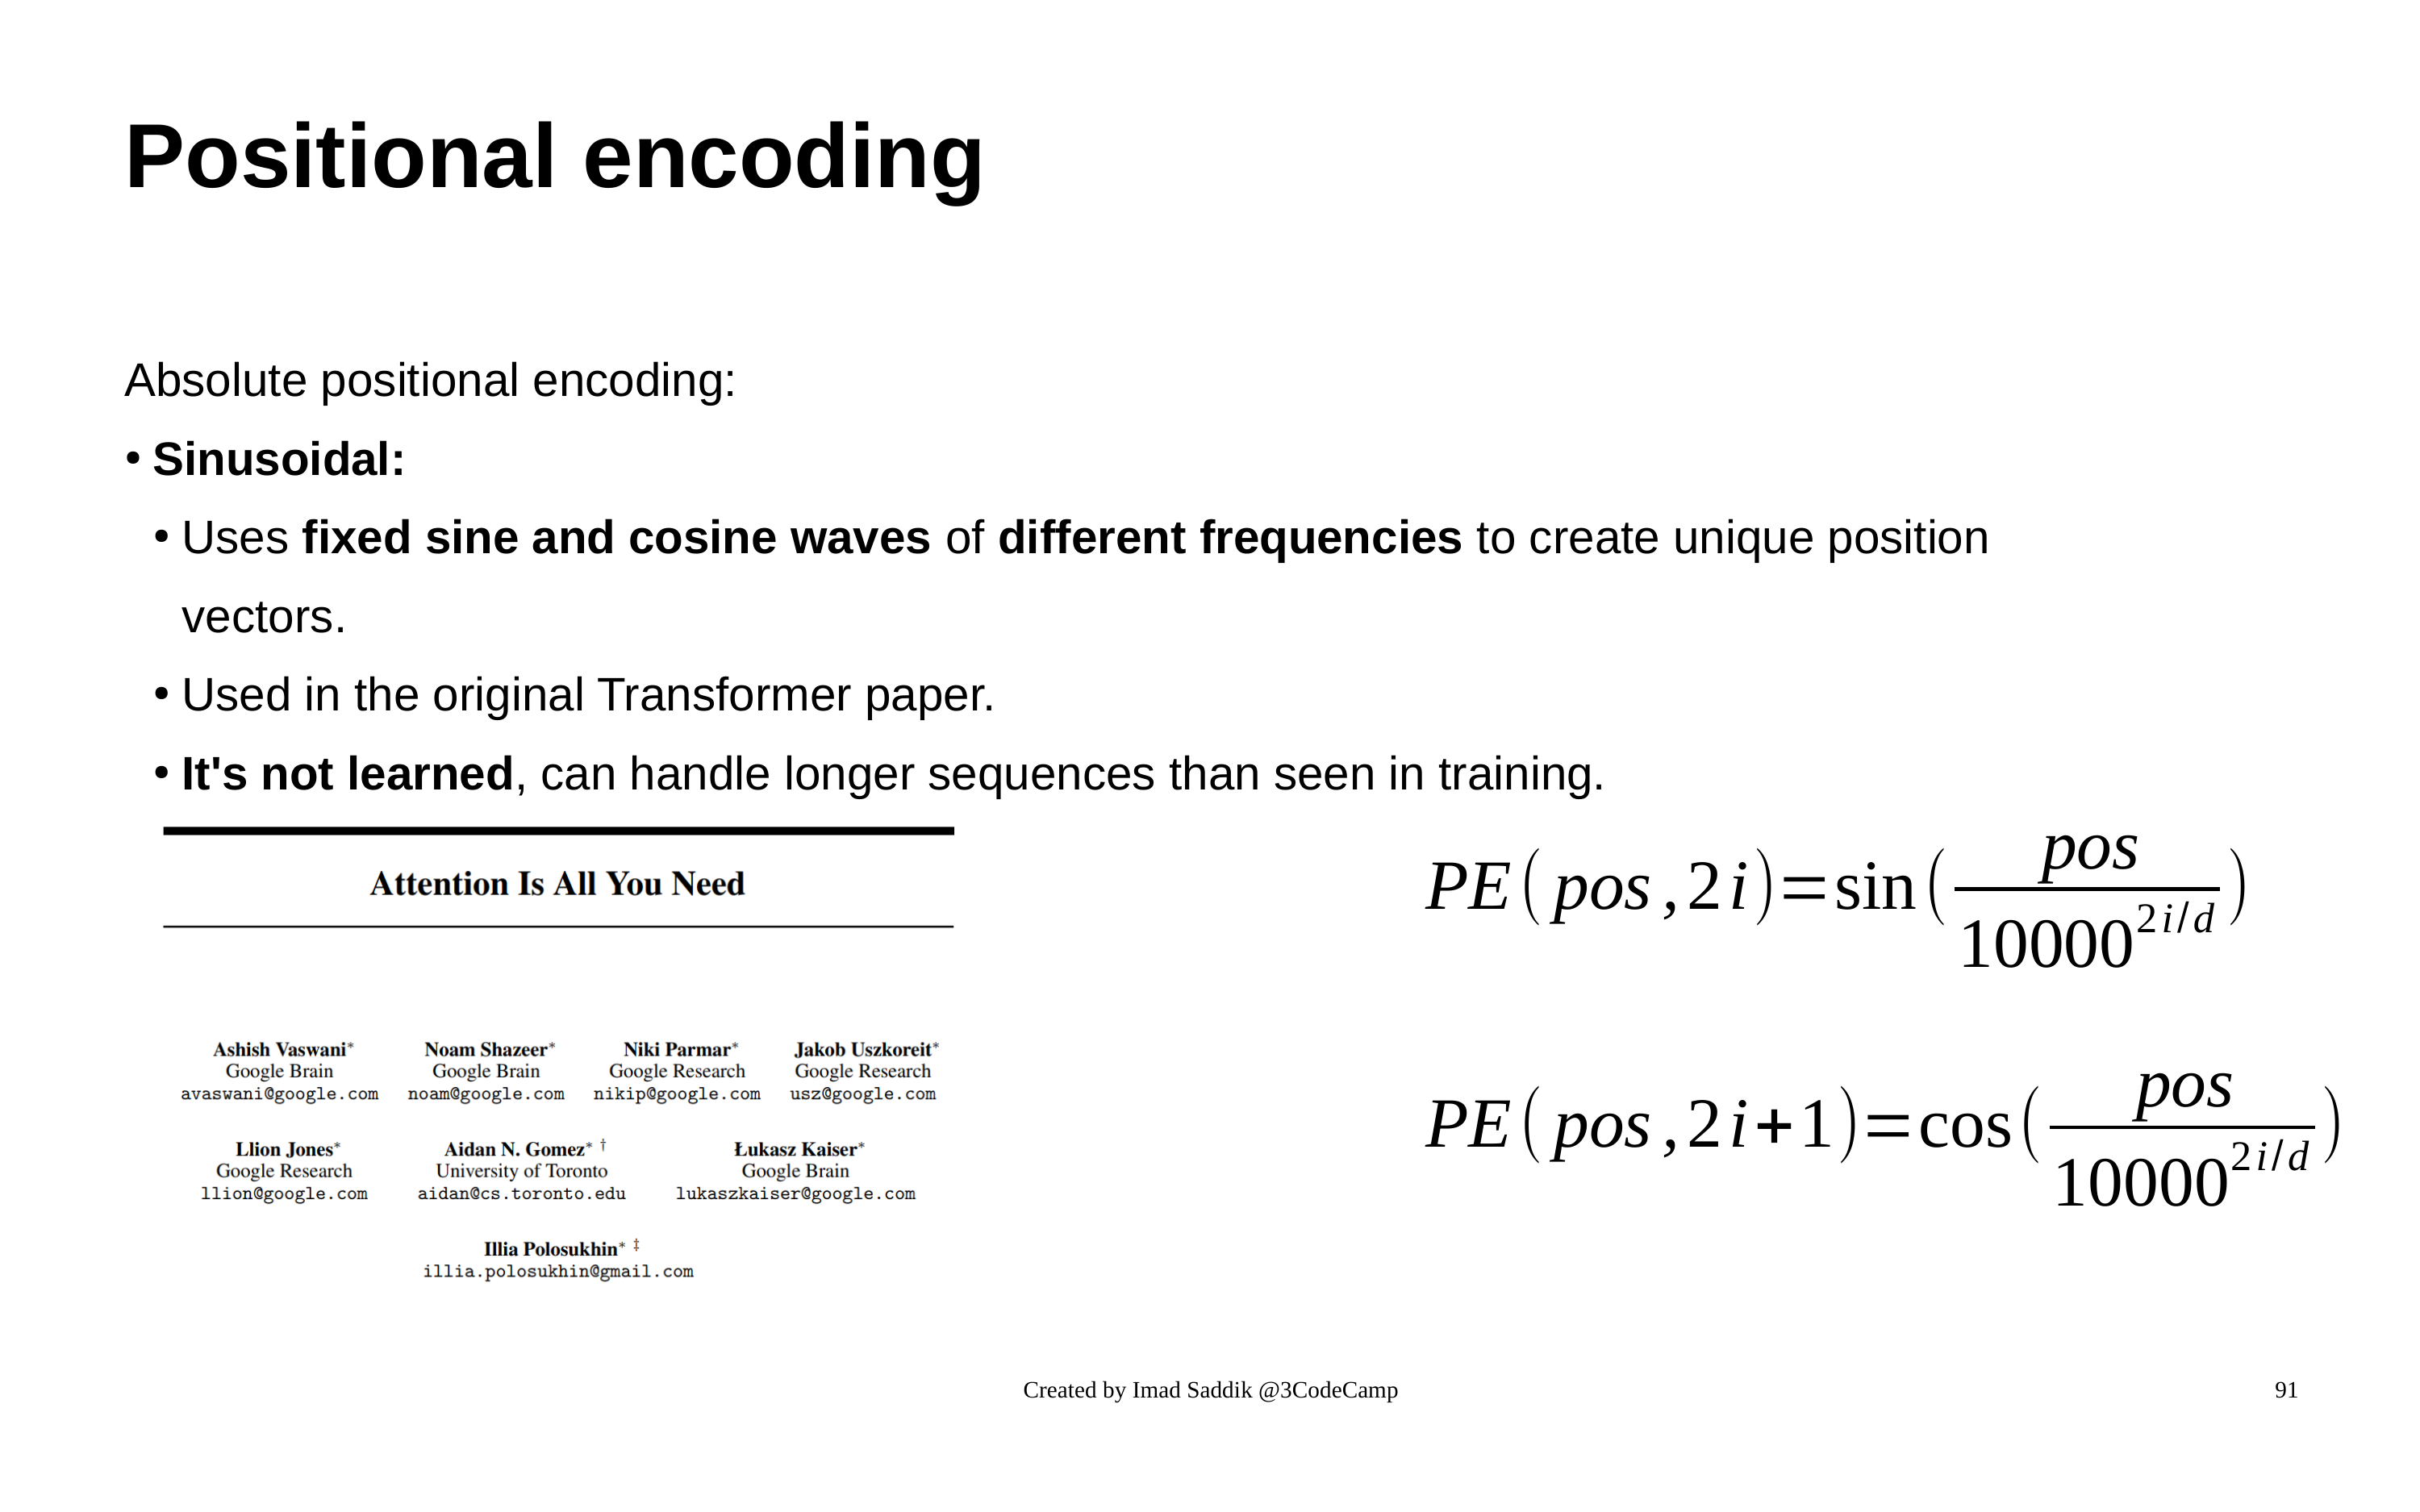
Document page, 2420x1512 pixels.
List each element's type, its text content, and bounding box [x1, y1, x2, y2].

text_box Positional encoding [112, 61, 1664, 251]
picture [121, 805, 1014, 1307]
chart [1421, 806, 2251, 983]
text_box Absolute positional encoding: Sinusoidal: Uses fixed sine and cosine waves of different frequencies to create unique position vectors. Used in the original Transformer paper. It's not learned, can handle longer sequences than seen in training. [112, 322, 2179, 806]
chart [1421, 1043, 2346, 1221]
